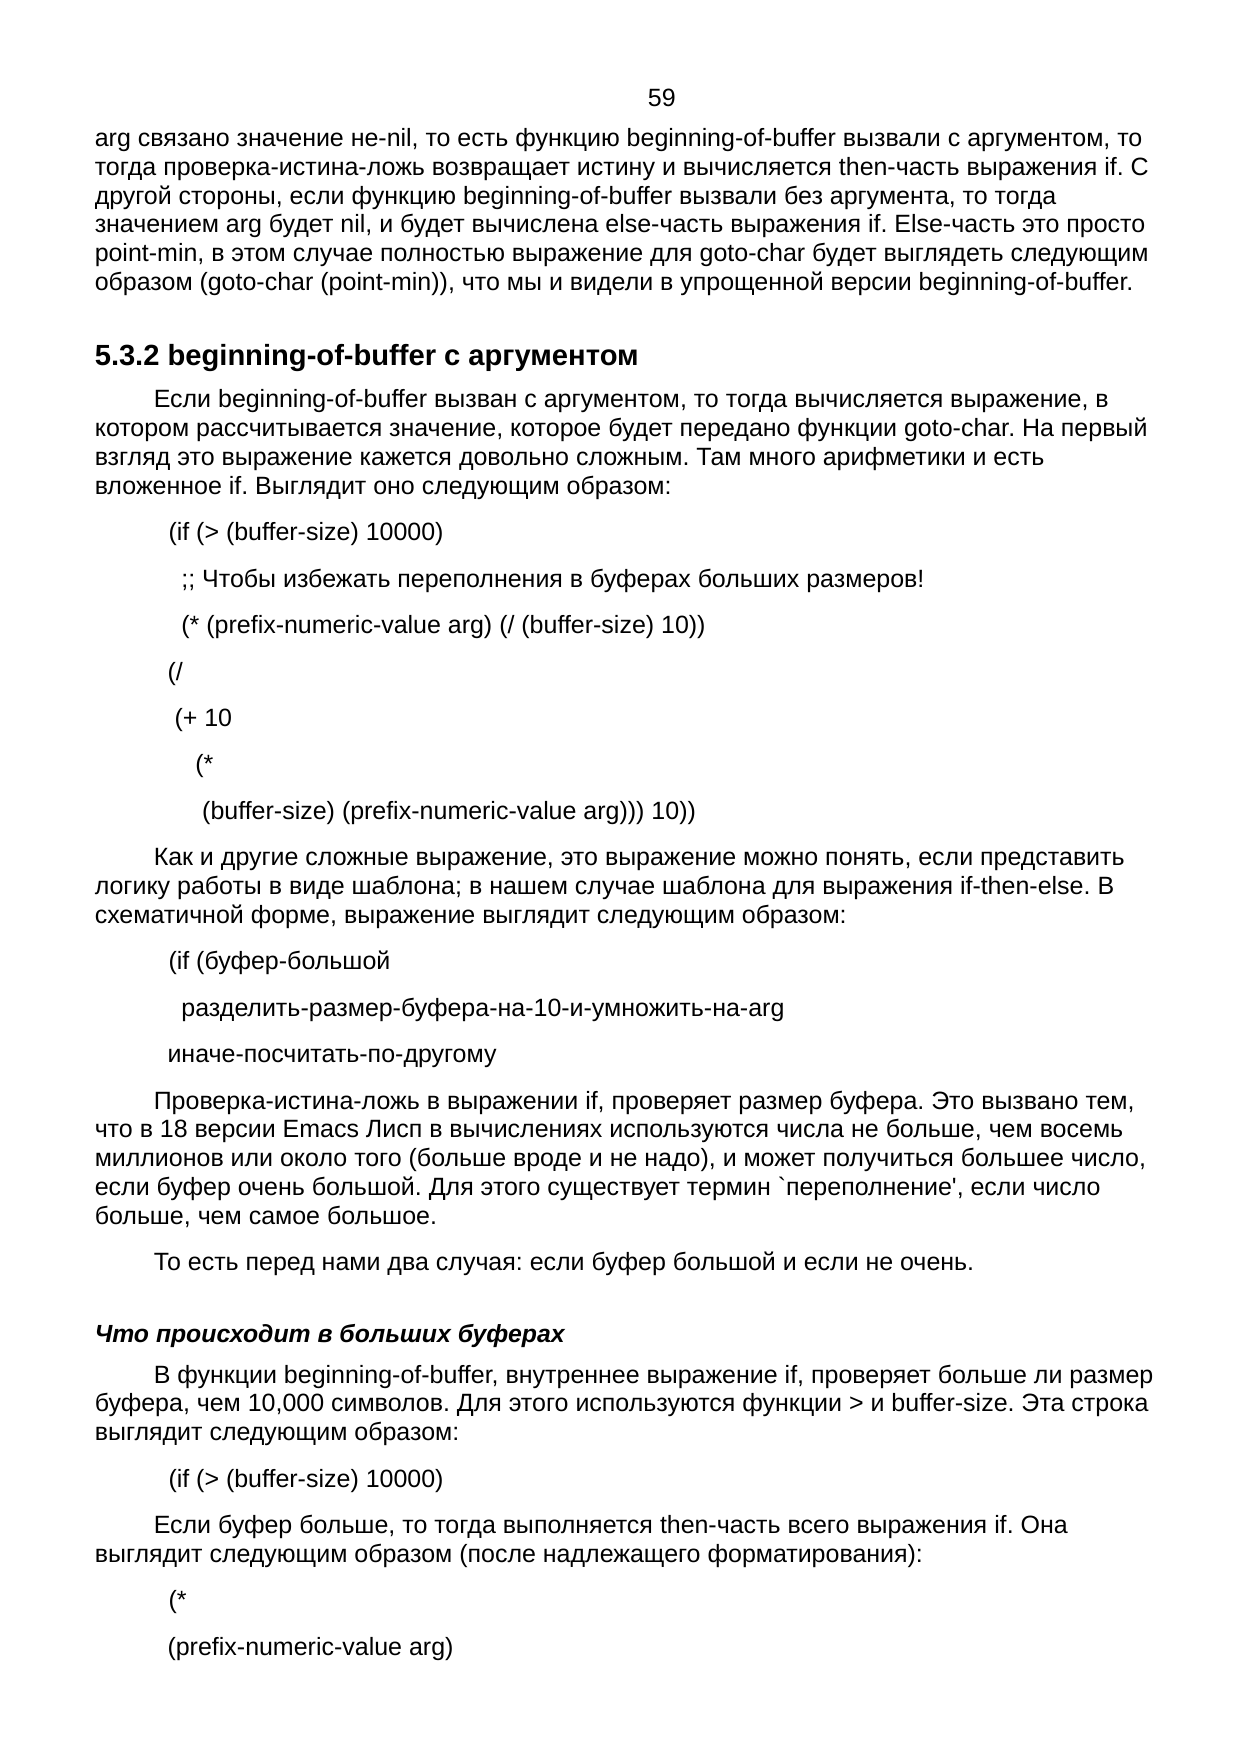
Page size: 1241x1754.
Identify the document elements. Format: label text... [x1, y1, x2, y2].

text То есть перед нами два случая: если буфер большой и если не очень. [94, 1247, 1169, 1276]
text ;; Чтобы избежать переполнения в буферах больших размеров! [94, 564, 1169, 592]
text (buffer-size) (prefix-numeric-value arg))) 10)) [94, 796, 1169, 825]
subtitle Что происходит в больших буферах [94, 1319, 1169, 1347]
text (prefix-numeric-value arg) [94, 1632, 1169, 1661]
text (* (prefix-numeric-value arg) (/ (buffer-size) 10)) [94, 610, 1169, 639]
text разделить-размер-буфера-на-10-и-умножить-на-arg [94, 993, 1169, 1022]
text (* [94, 749, 1169, 778]
text arg связано значение не-nil, то есть функцию beginning-of-buffer вызвали с аргументом, то тогда проверка-истина-ложь возвращает истину и вычисляется then-часть выражения if. С другой стороны, если функцию beginning-of-buffer вызвали без аргумента, то тогда значением arg будет nil, и будет вычислена else-часть выражения if. Else-часть это просто point-min, в этом случае полностью выражение для goto-char будет выглядеть следующим образом (goto-char (point-min)), что мы и видели в упрощенной версии beginning-of-buffer. [94, 123, 1169, 296]
text Проверка-истина-ложь в выражении if, проверяет размер буфера. Это вызвано тем, что в 18 версии Emacs Лисп в вычислениях используются числа не больше, чем восемь миллионов или около того (больше вроде и не надо), и может получиться большее число, если буфер очень большой. Для этого существует термин `переполнение', если число больше, чем самое большое. [94, 1086, 1169, 1229]
text (if (> (buffer-size) 10000) [94, 1464, 1169, 1492]
text В функции beginning-of-buffer, внутреннее выражение if, проверяет больше ли размер буфера, чем 10,000 символов. Для этого используются функции > и buffer-size. Эта строка выглядит следующим образом: [94, 1360, 1169, 1446]
text Если beginning-of-buffer вызван с аргументом, то тогда вычисляется выражение, в котором рассчитывается значение, которое будет передано функции goto-char. На первый взгляд это выражение кажется довольно сложным. Там много арифметики и есть вложенное if. Выглядит оно следующим образом: [94, 384, 1169, 499]
text (if (буфер-большой [94, 946, 1169, 975]
text (if (> (buffer-size) 10000) [94, 517, 1169, 546]
text (* [94, 1585, 1169, 1614]
text иначе-посчитать-по-другому [94, 1039, 1169, 1068]
text Если буфер больше, то тогда выполняется then-часть всего выражения if. Она выглядит следующим образом (после надлежащего форматирования): [94, 1510, 1169, 1568]
text (+ 10 [94, 703, 1169, 732]
text Как и другие сложные выражение, это выражение можно понять, если представить логику работы в виде шаблона; в нашем случае шаблона для выражения if-then-else. В схематичной форме, выражение выглядит следующим образом: [94, 842, 1169, 929]
text (/ [94, 657, 1169, 685]
subtitle 5.3.2 beginning-of-buffer с аргументом [94, 338, 1169, 372]
